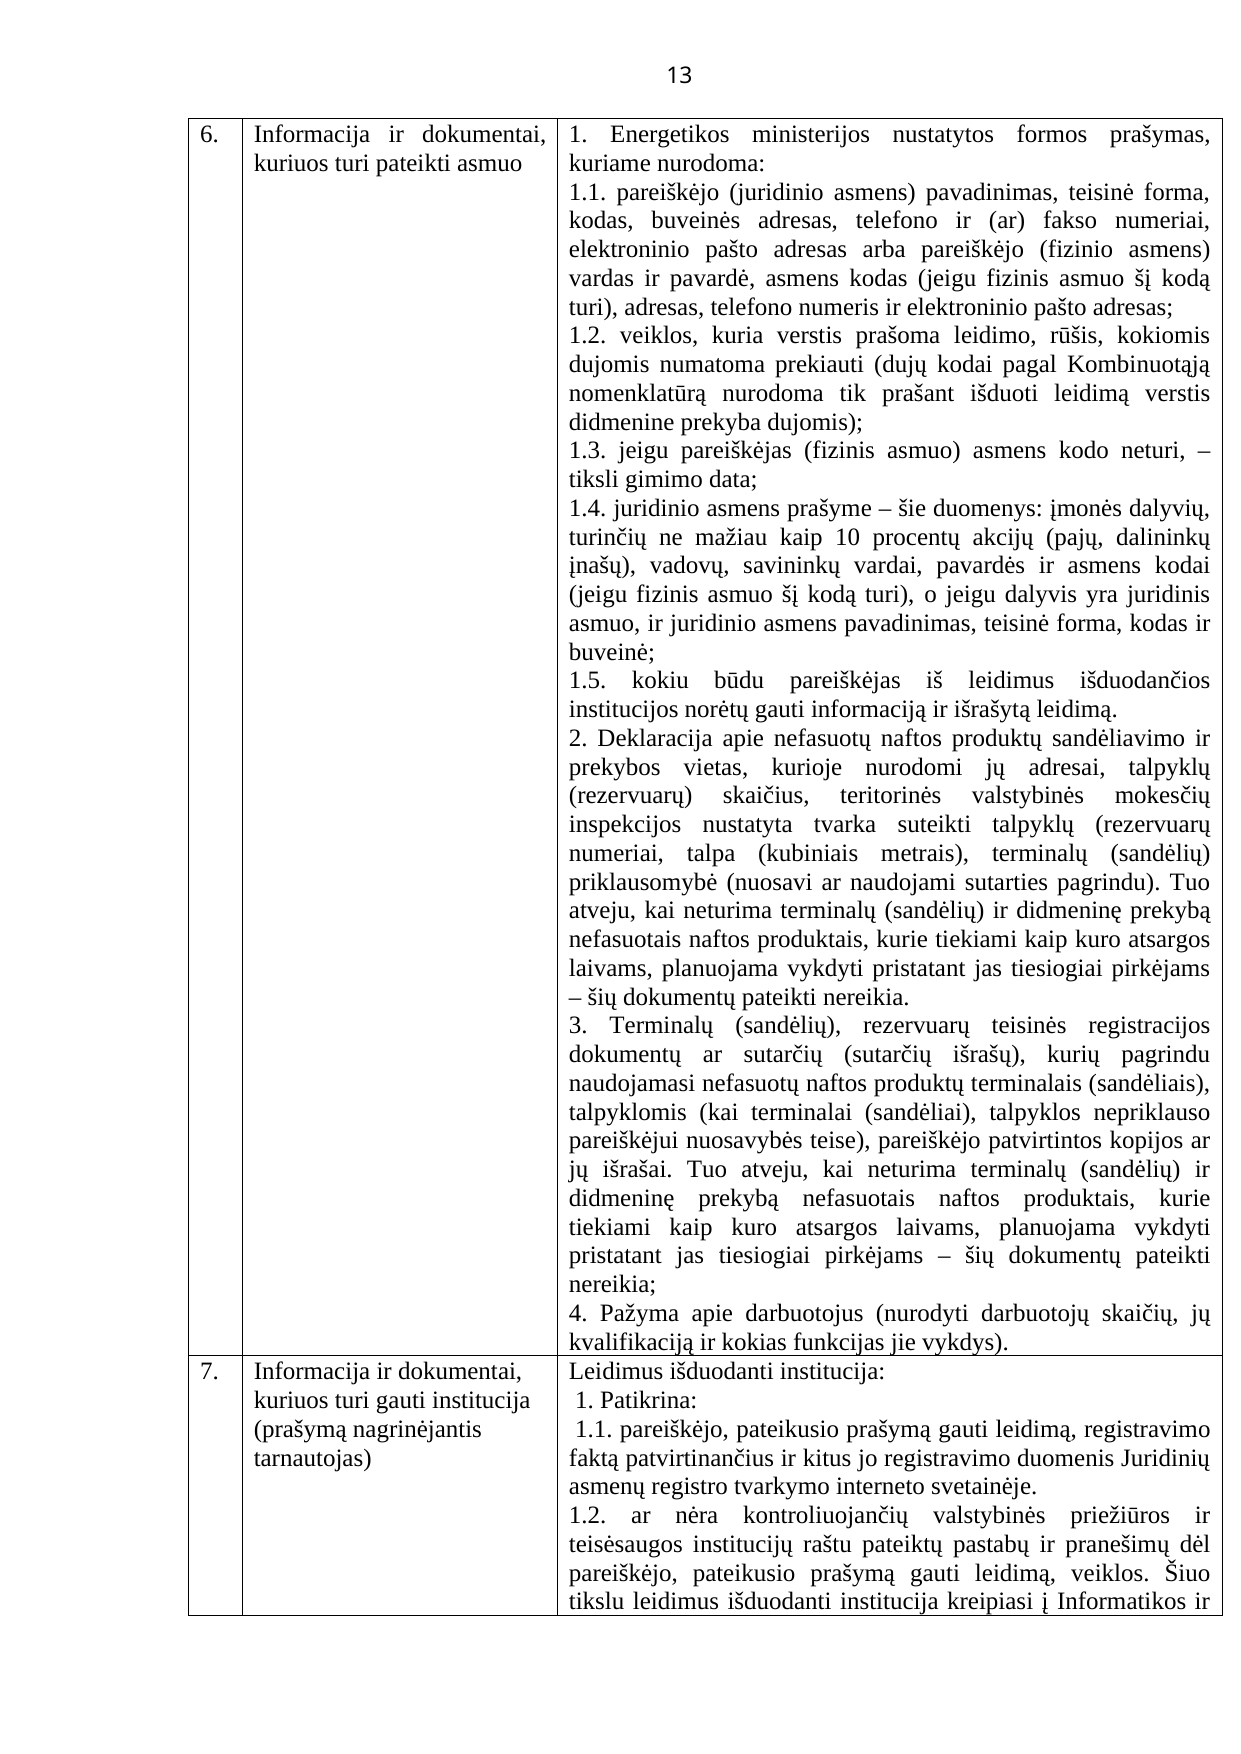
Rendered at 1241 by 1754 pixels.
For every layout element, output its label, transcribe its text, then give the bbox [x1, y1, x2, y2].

table_cell 7. [189, 1356, 242, 1615]
table_cell Informacija ir dokumentai, kuriuos turi pateikti asmuo [243, 119, 557, 1355]
table_cell Leidimus išduodanti institucija: 1. Patikrina: 1.1. pareiškėjo, pateikusio prašymą gauti leidimą, registravimo faktą patvirtinančius ir kitus jo registravimo duomenis Juridinių asmenų registro tvarkymo interneto svetainėje. 1.2. ar nėra kontroliuojančių valstybinės priežiūros ir teisėsaugos institucijų raštu pateiktų pastabų ir pranešimų dėl pareiškėjo, pateikusio prašymą gauti leidimą, veiklos. Šiuo tikslu leidimus išduodanti institucija kreipiasi į Informatikos ir [558, 1356, 1222, 1615]
table_cell Informacija ir dokumentai, kuriuos turi gauti institucija (prašymą nagrinėjantis tarnautojas) [243, 1356, 557, 1615]
table_cell 6. [189, 119, 242, 1355]
table_cell 1. Energetikos ministerijos nustatytos formos prašymas, kuriame nurodoma: 1.1. pareiškėjo (juridinio asmens) pavadinimas, teisinė forma, kodas, buveinės adresas, telefono ir (ar) fakso numeriai, elektroninio pašto adresas arba pareiškėjo (fizinio asmens) vardas ir pavardė, asmens kodas (jeigu fizinis asmuo šį kodą turi), adresas, telefono numeris ir elektroninio pašto adresas; 1.2. veiklos, kuria verstis prašoma leidimo, rūšis, kokiomis dujomis numatoma prekiauti (dujų kodai pagal Kombinuotąją nomenklatūrą nurodoma tik prašant išduoti leidimą verstis didmenine prekyba dujomis); 1.3. jeigu pareiškėjas (fizinis asmuo) asmens kodo neturi, – tiksli gimimo data; 1.4. juridinio asmens prašyme – šie duomenys: įmonės dalyvių, turinčių ne mažiau kaip 10 procentų akcijų (pajų, dalininkų įnašų), vadovų, savininkų vardai, pavardės ir asmens kodai (jeigu fizinis asmuo šį kodą turi), o jeigu dalyvis yra juridinis asmuo, ir juridinio asmens pavadinimas, teisinė forma, kodas ir buveinė; 1.5. kokiu būdu pareiškėjas iš leidimus išduodančios institucijos norėtų gauti informaciją ir išrašytą leidimą. 2. Deklaracija apie nefasuotų naftos produktų sandėliavimo ir prekybos vietas, kurioje nurodomi jų adresai, talpyklų (rezervuarų) skaičius, teritorinės valstybinės mokesčių inspekcijos nustatyta tvarka suteikti talpyklų (rezervuarų numeriai, talpa (kubiniais metrais), terminalų (sandėlių) priklausomybė (nuosavi ar naudojami sutarties pagrindu). Tuo atveju, kai neturima terminalų (sandėlių) ir didmeninę prekybą nefasuotais naftos produktais, kurie tiekiami kaip kuro atsargos laivams, planuojama vykdyti pristatant jas tiesiogiai pirkėjams – šių dokumentų pateikti nereikia. 3. Terminalų (sandėlių), rezervuarų teisinės registracijos dokumentų ar sutarčių (sutarčių išrašų), kurių pagrindu naudojamasi nefasuotų naftos produktų terminalais (sandėliais), talpyklomis (kai terminalai (sandėliai), talpyklos nepriklauso pareiškėjui nuosavybės teise), pareiškėjo patvirtintos kopijos ar jų išrašai. Tuo atveju, kai neturima terminalų (sandėlių) ir didmeninę prekybą nefasuotais naftos produktais, kurie tiekiami kaip kuro atsargos laivams, planuojama vykdyti pristatant jas tiesiogiai pirkėjams – šių dokumentų pateikti nereikia; 4. Pažyma apie darbuotojus (nurodyti darbuotojų skaičių, jų kvalifikaciją ir kokias funkcijas jie vykdys). [558, 119, 1222, 1355]
